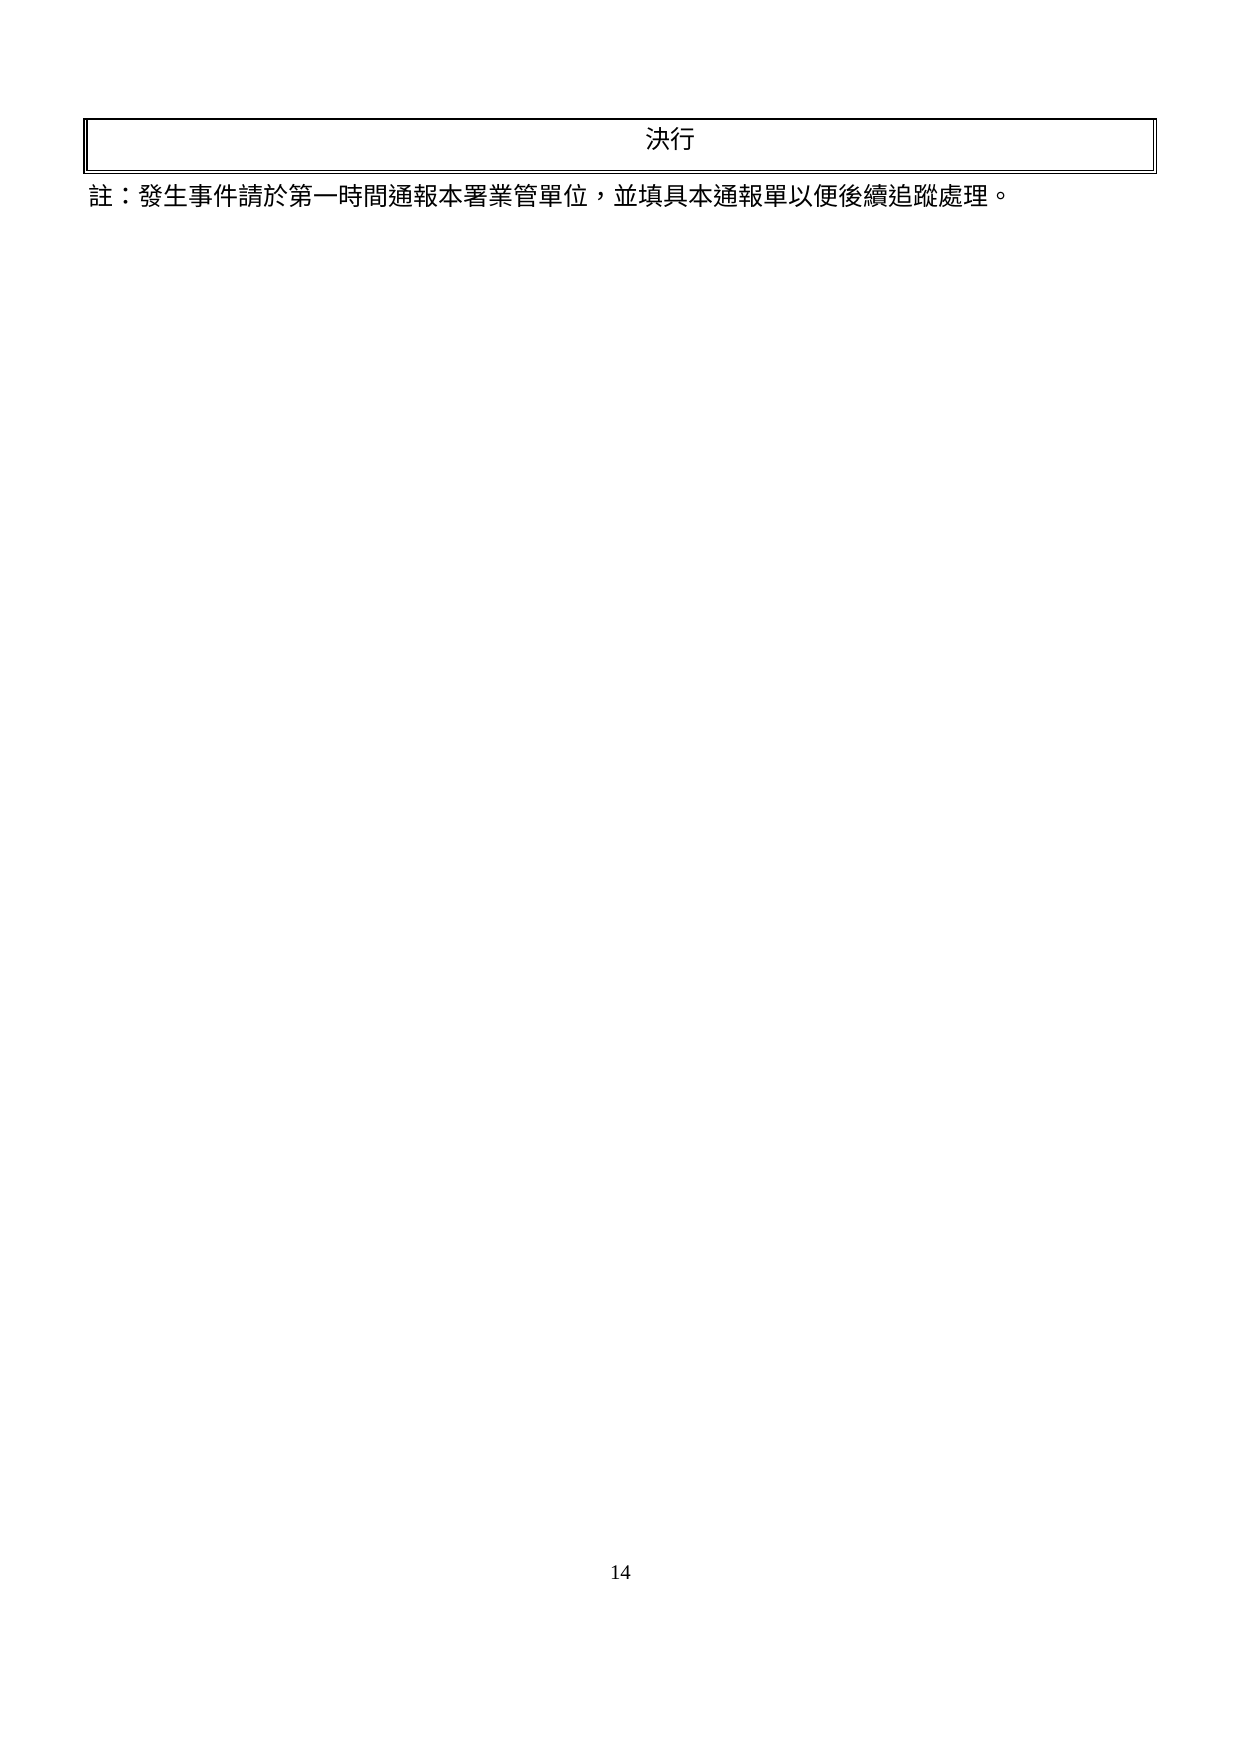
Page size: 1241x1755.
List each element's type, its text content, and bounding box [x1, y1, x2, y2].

text 註：發生事件請於第一時間通報本署業管單位，並填具本通報單以便後續追蹤處理。 [89, 182, 1152, 211]
table_cell 決行 [88, 120, 1153, 169]
